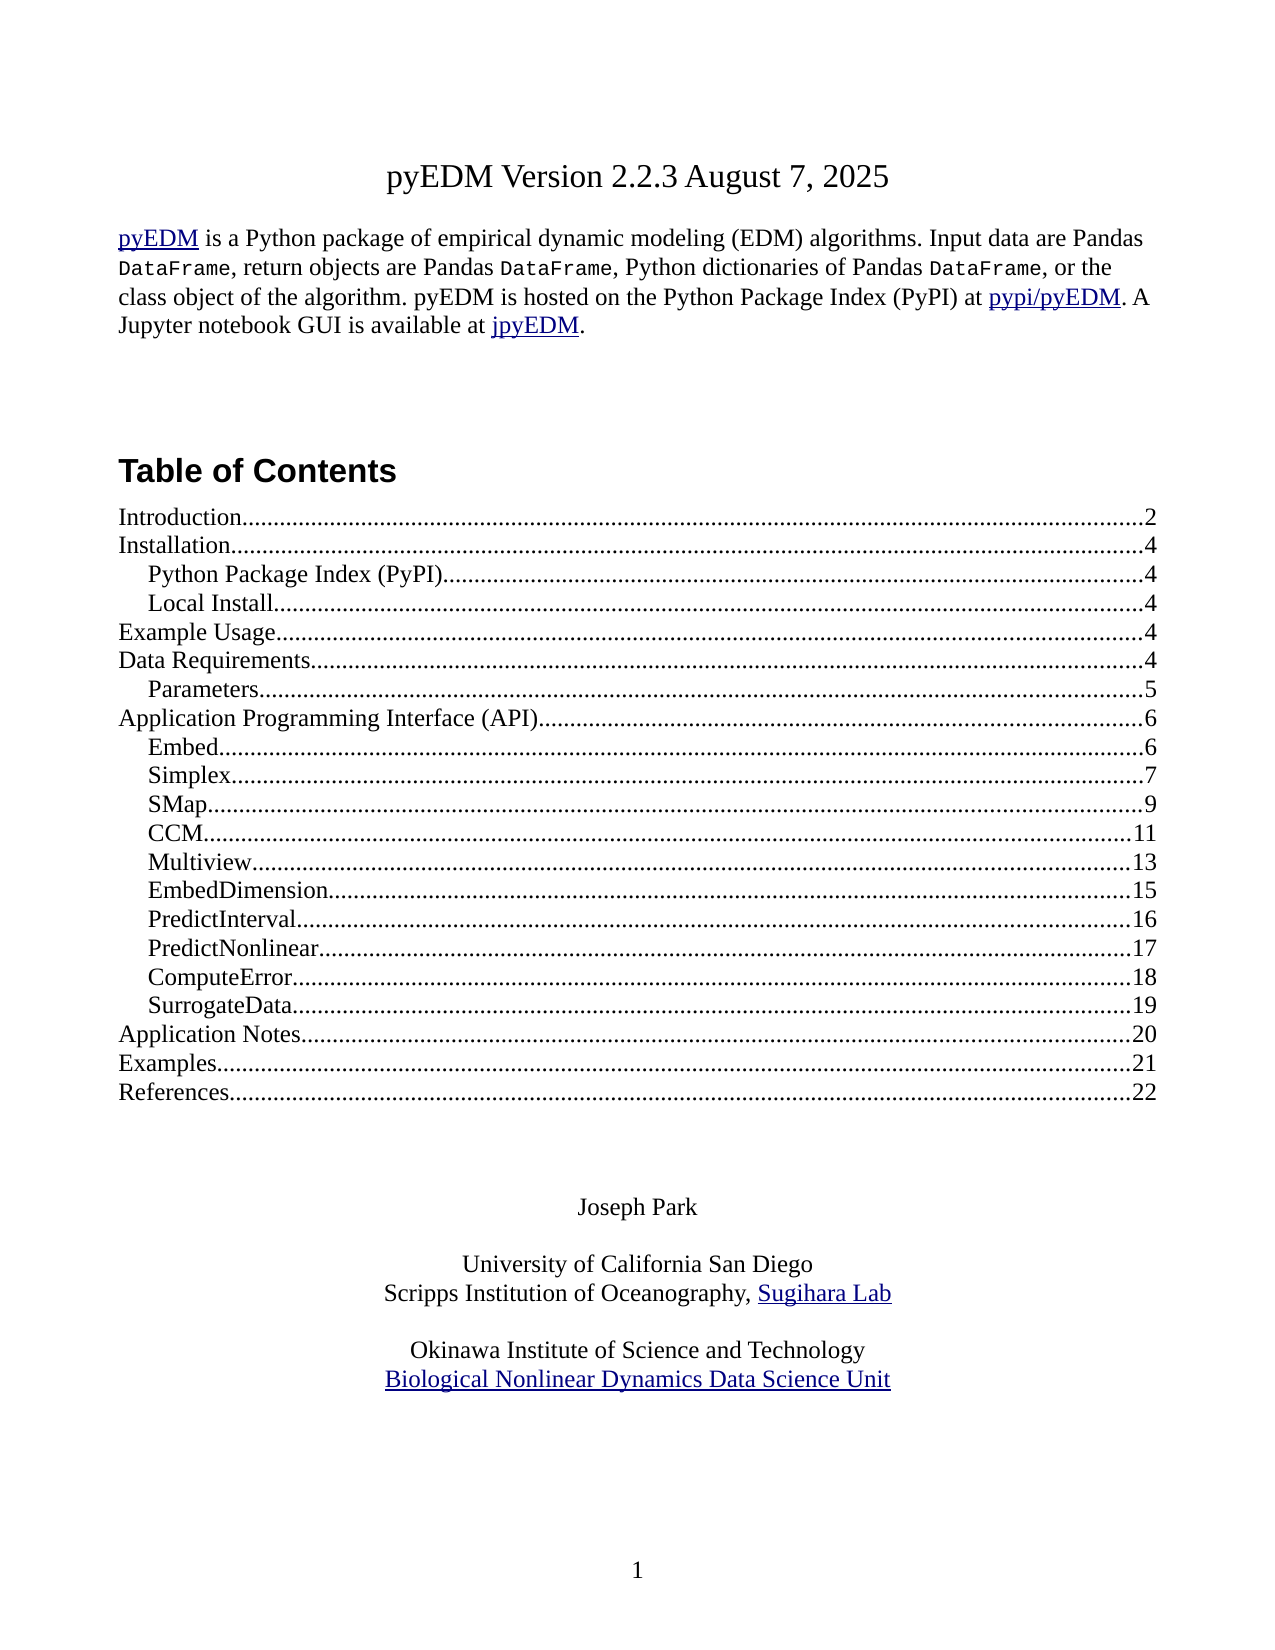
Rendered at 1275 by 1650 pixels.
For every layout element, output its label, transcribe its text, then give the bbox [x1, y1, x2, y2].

text Biological Nonlinear Dynamics Data Science Unit [118, 1364, 1157, 1393]
text Embed 6 [148, 732, 1157, 760]
text Examples 21 [118, 1048, 1157, 1077]
text References 22 [118, 1077, 1157, 1105]
text Parameters 5 [148, 674, 1157, 703]
subtitle Table of Contents [118, 451, 1157, 489]
text CCM 11 [148, 818, 1157, 847]
text Application Notes 20 [118, 1019, 1157, 1048]
text PredictNonlinear 17 [148, 933, 1157, 962]
text University of California San Diego [118, 1249, 1157, 1278]
text SMap 9 [148, 789, 1157, 818]
text Application Programming Interface (API) 6 [118, 703, 1157, 732]
text Example Usage 4 [118, 617, 1157, 645]
text ComputeError 18 [148, 962, 1157, 990]
text SurrogateData 19 [148, 990, 1157, 1019]
text Simplex 7 [148, 760, 1157, 789]
text Local Install 4 [148, 588, 1157, 617]
text Joseph Park [118, 1192, 1157, 1220]
text Python Package Index (PyPI) 4 [148, 559, 1157, 588]
text PredictInterval 16 [148, 904, 1157, 933]
text pyEDM Version 2.2.3 August 7, 2025 [118, 156, 1157, 195]
text pyEDM is a Python package of empirical dynamic modeling (EDM) algorithms. Input data are Pandas DataFrame, return objects are Pandas DataFrame, Python dictionaries of Pandas DataFrame, or the class object of the algorithm. pyEDM is hosted on the Python Package Index (PyPI) at pypi/pyEDM. A Jupyter notebook GUI is available at jpyEDM. [118, 223, 1157, 339]
text Introduction 2 [118, 502, 1157, 530]
text Multiview 13 [148, 847, 1157, 875]
text Installation 4 [118, 530, 1157, 559]
text Okinawa Institute of Science and Technology [118, 1335, 1157, 1364]
text EmbedDimension 15 [148, 875, 1157, 904]
text Scripps Institution of Oceanography, Sugihara Lab [118, 1278, 1157, 1307]
text Data Requirements 4 [118, 645, 1157, 674]
